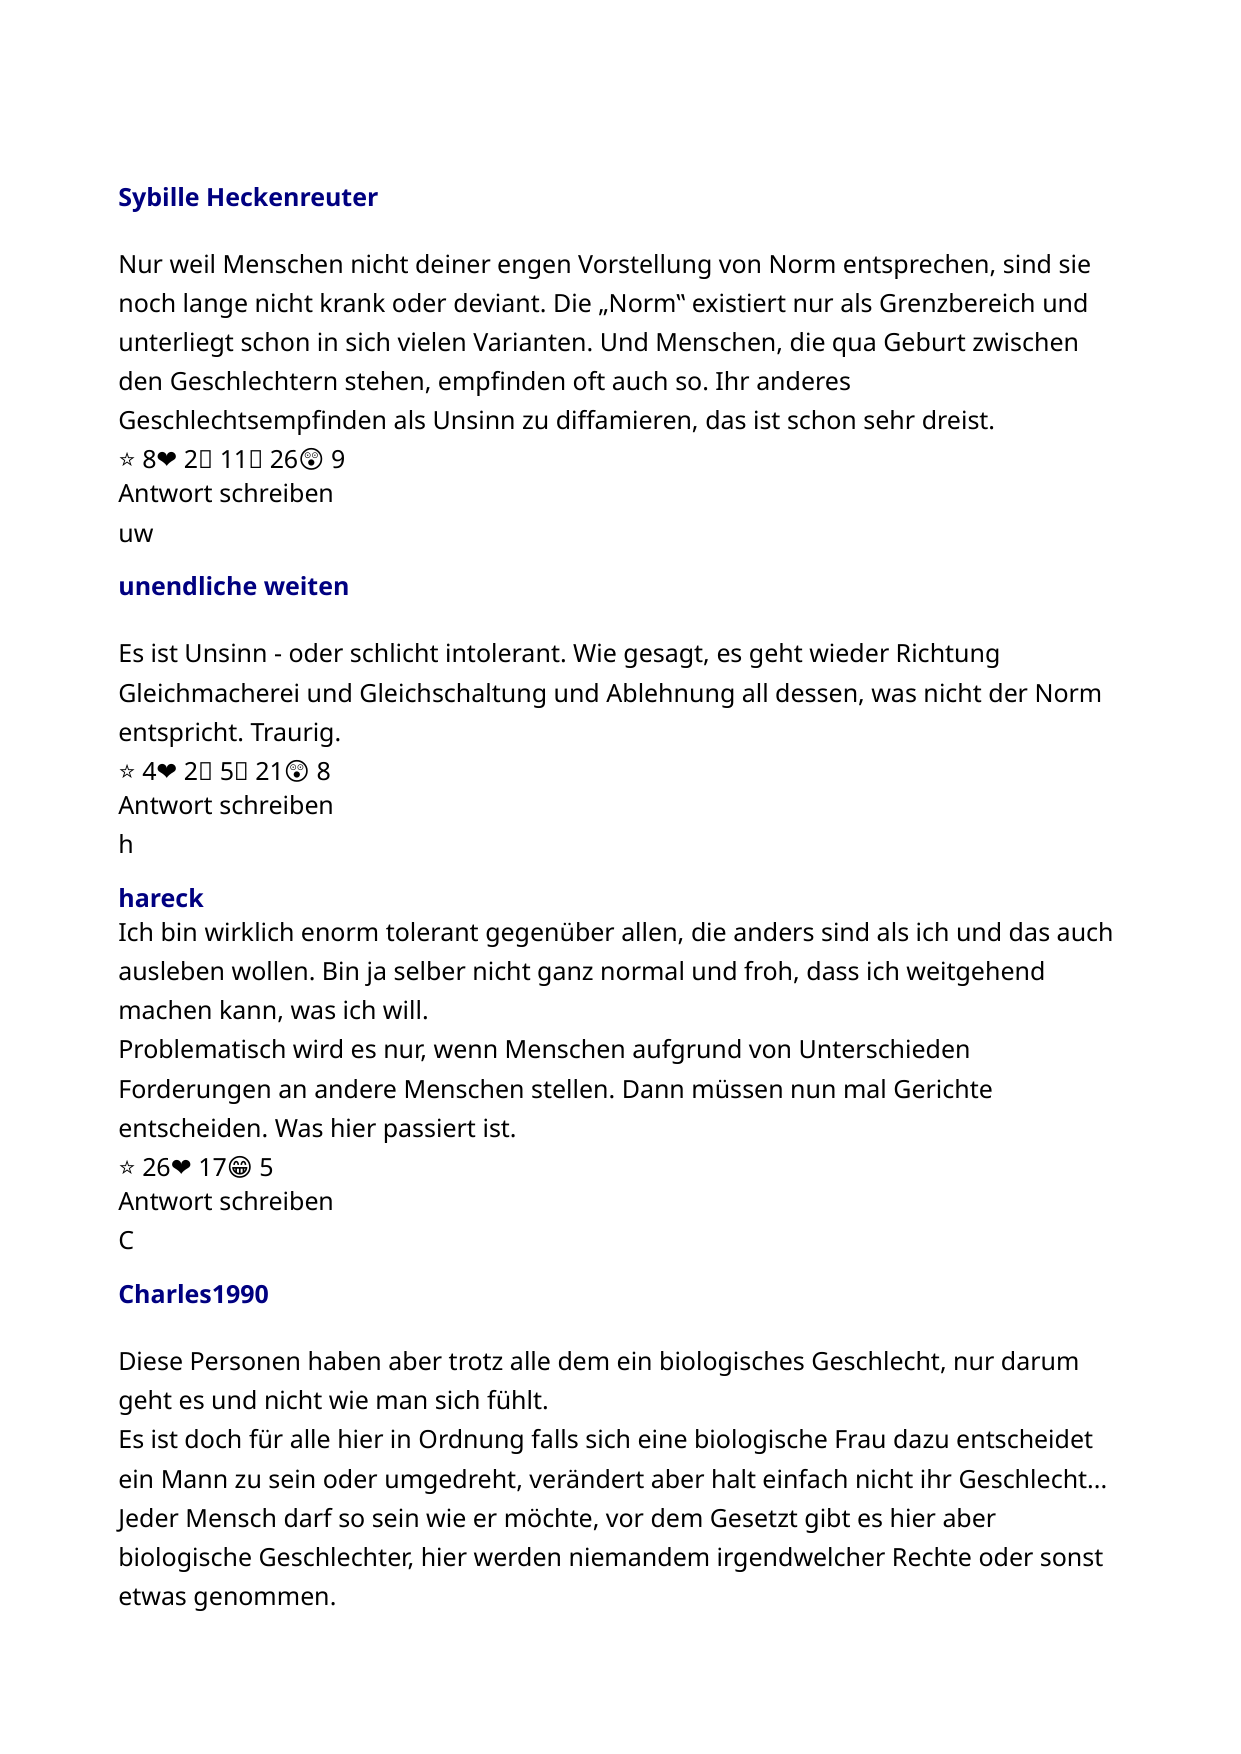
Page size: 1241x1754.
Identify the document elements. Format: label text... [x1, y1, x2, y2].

subtitle unendliche weiten [118, 569, 1122, 603]
text C [118, 1223, 1122, 1257]
text Antwort schreiben [118, 788, 1122, 822]
text Es ist Unsinn - oder schlicht intolerant. Wie gesagt, es geht wieder Richtung Gleichmacherei und Gleichschaltung und Ablehnung all dessen, was nicht der Norm entspricht. Traurig. [118, 636, 1122, 748]
text Es ist doch für alle hier in Ordnung falls sich eine biologische Frau dazu entscheidet ein Mann zu sein oder umgedreht, verändert aber halt einfach nicht ihr Geschlecht... [118, 1422, 1122, 1495]
text h [118, 827, 1122, 861]
text Jeder Mensch darf so sein wie er möchte, vor dem Gesetzt gibt es hier aber biologische Geschlechter, hier werden niemandem irgendwelcher Rechte oder sonst etwas genommen. [118, 1500, 1122, 1613]
text Antwort schreiben [118, 476, 1122, 510]
subtitle Charles1990 [118, 1277, 1122, 1311]
text ⭐️ 8❤️ 2🙁 11🤨 26😲 9 [118, 442, 1122, 476]
text ⭐️ 26❤️ 17😁 5 [118, 1150, 1122, 1184]
text uw [118, 515, 1122, 549]
text Nur weil Menschen nicht deiner engen Vorstellung von Norm entsprechen, sind sie noch lange nicht krank oder deviant. Die „Norm‟ existiert nur als Grenzbereich und unterliegt schon in sich vielen Varianten. Und Menschen, die qua Geburt zwischen den Geschlechtern stehen, empfinden oft auch so. Ihr anderes Geschlechtsempfinden als Unsinn zu diffamieren, das ist schon sehr dreist. [118, 246, 1122, 437]
text Ich bin wirklich enorm tolerant gegenüber allen, die anders sind als ich und das auch ausleben wollen. Bin ja selber nicht ganz normal und froh, dass ich weitgehend machen kann, was ich will. [118, 915, 1122, 1027]
text Diese Personen haben aber trotz alle dem ein biologisches Geschlecht, nur darum geht es und nicht wie man sich fühlt. [118, 1344, 1122, 1417]
text Problematisch wird es nur, wenn Menschen aufgrund von Unterschieden Forderungen an andere Menschen stellen. Dann müssen nun mal Gerichte entscheiden. Was hier passiert ist. [118, 1032, 1122, 1144]
subtitle hareck [118, 881, 1122, 915]
text Antwort schreiben [118, 1184, 1122, 1218]
subtitle Sybille Heckenreuter [118, 179, 1122, 213]
text ⭐️ 4❤️ 2🙁 5🤨 21😲 8 [118, 754, 1122, 788]
